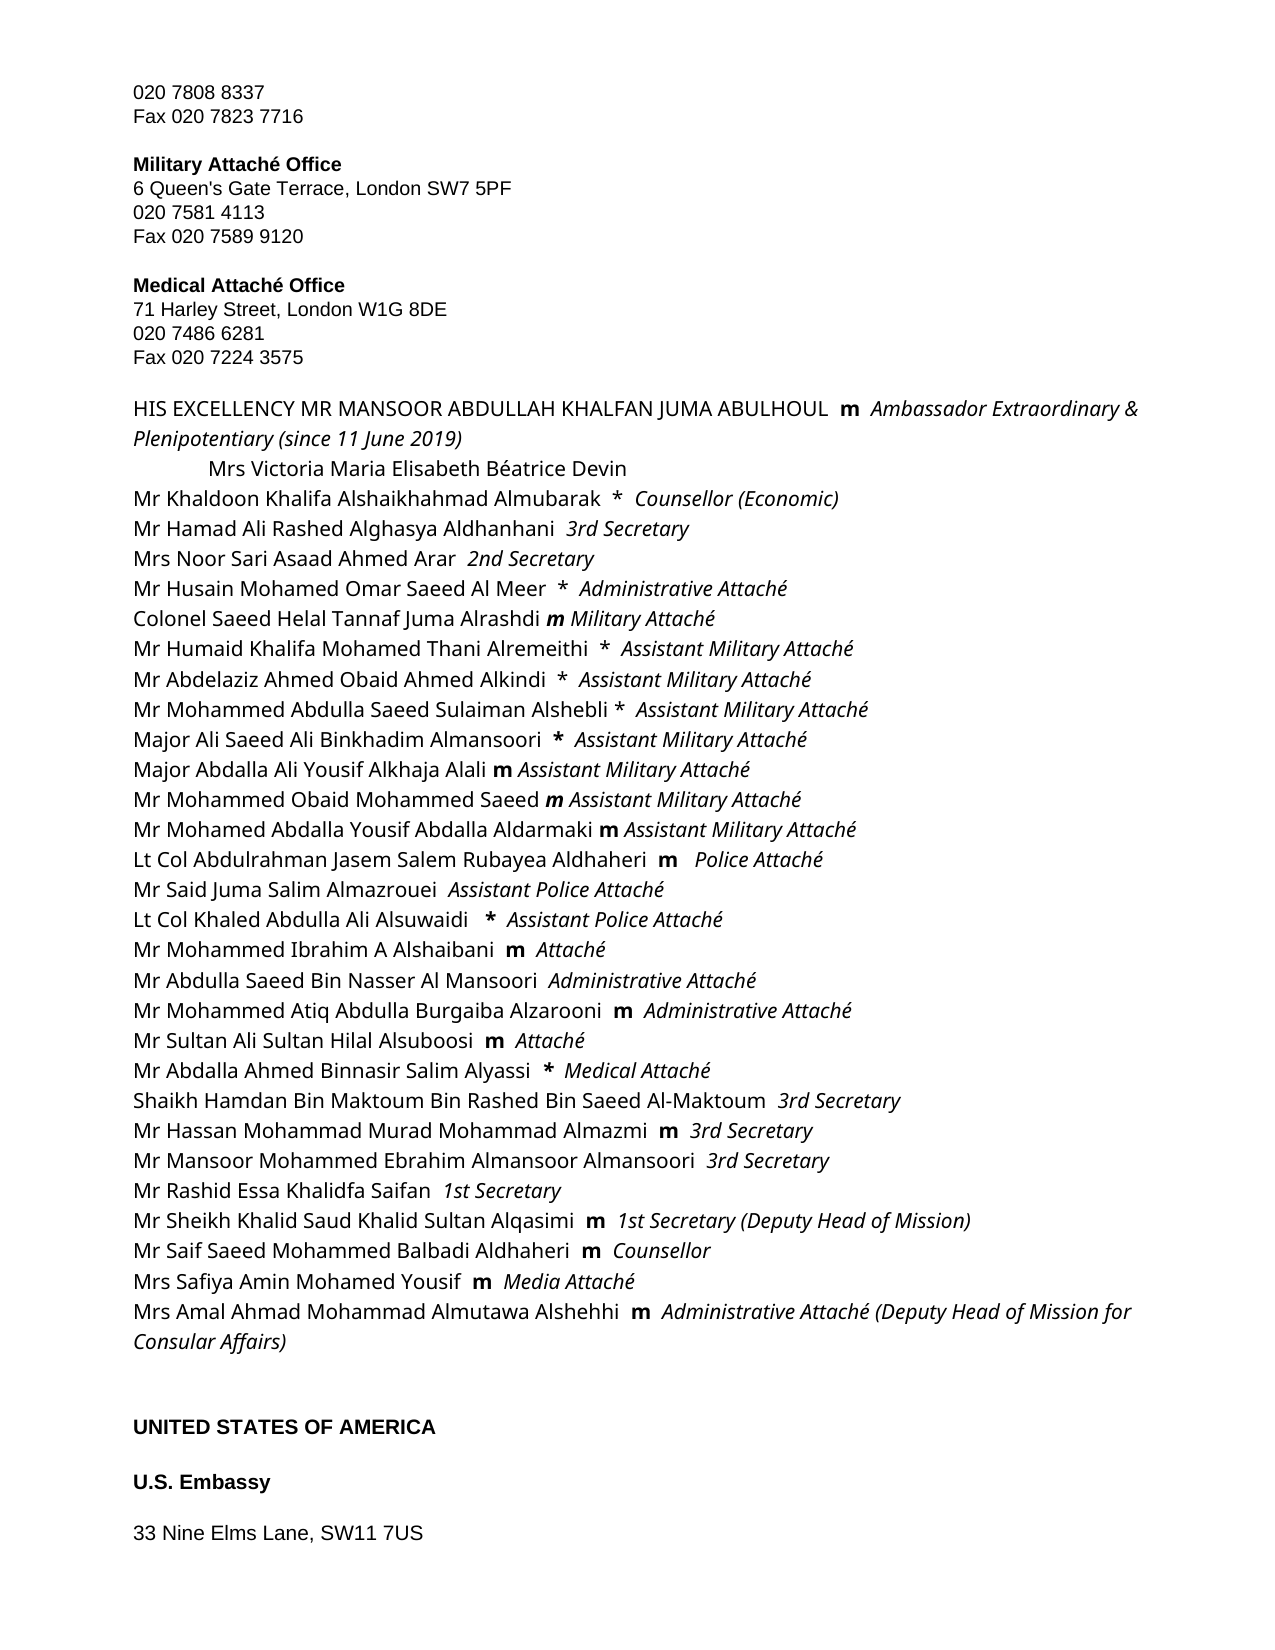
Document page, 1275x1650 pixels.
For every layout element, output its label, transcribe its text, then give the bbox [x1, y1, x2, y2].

text Major Ali Saeed Ali Binkhadim Almansoori * Assistant Military Attaché [133, 725, 1181, 753]
text Lt Col Khaled Abdulla Ali Alsuwaidi * Assistant Police Attaché [133, 906, 1181, 934]
text Mr Rashid Essa Khalidfa Saifan 1st Secretary [133, 1176, 1181, 1205]
text Mr Abdelaziz Ahmed Obaid Ahmed Alkindi * Assistant Military Attaché [133, 665, 1181, 693]
text Mr Husain Mohamed Omar Saeed Al Meer * Administrative Attaché [133, 574, 1181, 603]
text Mr Mansoor Mohammed Ebrahim Almansoor Almansoori 3rd Secretary [133, 1146, 1181, 1175]
text 6 Queen's Gate Terrace, London SW7 5PF [133, 177, 1181, 200]
text Fax 020 7823 7716 [133, 105, 1181, 128]
text Mr Mohammed Abdulla Saeed Sulaiman Alshebli * Assistant Military Attaché [133, 695, 1181, 723]
text 71 Harley Street, London W1G 8DE [133, 297, 1181, 320]
text Mr Abdalla Ahmed Binnasir Salim Alyassi * Medical Attaché [133, 1056, 1181, 1084]
text Mr Hamad Ali Rashed Alghasya Aldhanhani 3rd Secretary [133, 514, 1181, 543]
text Mr Said Juma Salim Almazrouei Assistant Police Attaché [133, 875, 1181, 904]
text Mr Sultan Ali Sultan Hilal Alsuboosi m Attaché [133, 1026, 1181, 1054]
text 33 Nine Elms Lane, SW11 7US [133, 1520, 1181, 1544]
text Fax 020 7224 3575 [133, 346, 1181, 368]
text Mr Mohammed Atiq Abdulla Burgaiba Alzarooni m Administrative Attaché [133, 996, 1181, 1024]
text Medical Attaché Office [133, 273, 1181, 296]
text Mr Humaid Khalifa Mohamed Thani Alremeithi * Assistant Military Attaché [133, 634, 1181, 663]
text Mr Mohammed Obaid Mohammed Saeed m Assistant Military Attaché [133, 785, 1181, 813]
text Mr Saif Saeed Mohammed Balbadi Aldhaheri m Counsellor [133, 1237, 1181, 1265]
text Mrs Victoria Maria Elisabeth Béatrice Devin [133, 454, 1181, 482]
text Mr Abdulla Saeed Bin Nasser Al Mansoori Administrative Attaché [133, 966, 1181, 994]
text Mrs Safiya Amin Mohamed Yousif m Media Attaché [133, 1267, 1181, 1295]
text Fax 020 7589 9120 [133, 225, 1181, 248]
text Military Attaché Office [133, 153, 1181, 176]
text Colonel Saeed Helal Tannaf Juma Alrashdi m Military Attaché [133, 604, 1181, 633]
text Major Abdalla Ali Yousif Alkhaja Alali m Assistant Military Attaché [133, 755, 1181, 783]
text HIS EXCELLENCY MR MANSOOR ABDULLAH KHALFAN JUMA ABULHOUL m Ambassador Extraordinary & Plenipotentiary (since 11 June 2019) [133, 394, 1181, 452]
text 020 7581 4113 [133, 201, 1181, 224]
text Mr Mohamed Abdalla Yousif Abdalla Aldarmaki m Assistant Military Attaché [133, 815, 1181, 844]
text 020 7486 6281 [133, 322, 1181, 344]
text Mr Khaldoon Khalifa Alshaikhahmad Almubarak * Counsellor (Economic) [133, 484, 1181, 512]
text Shaikh Hamdan Bin Maktoum Bin Rashed Bin Saeed Al-Maktoum 3rd Secretary [133, 1086, 1181, 1114]
text Lt Col Abdulrahman Jasem Salem Rubayea Aldhaheri m Police Attaché [133, 845, 1181, 874]
text Mrs Amal Ahmad Mohammad Almutawa Alshehhi m Administrative Attaché (Deputy Head of Mission for Consular Affairs) [133, 1297, 1181, 1355]
text Mr Hassan Mohammad Murad Mohammad Almazmi m 3rd Secretary [133, 1116, 1181, 1145]
text Mr Mohammed Ibrahim A Alshaibani m Attaché [133, 936, 1181, 964]
text UNITED STATES OF AMERICA [133, 1415, 1181, 1439]
text U.S. Embassy [133, 1470, 1181, 1494]
text 020 7808 8337 [133, 81, 1181, 104]
text Mrs Noor Sari Asaad Ahmed Arar 2nd Secretary [133, 544, 1181, 573]
text Mr Sheikh Khalid Saud Khalid Sultan Alqasimi m 1st Secretary (Deputy Head of Mission) [133, 1207, 1181, 1235]
